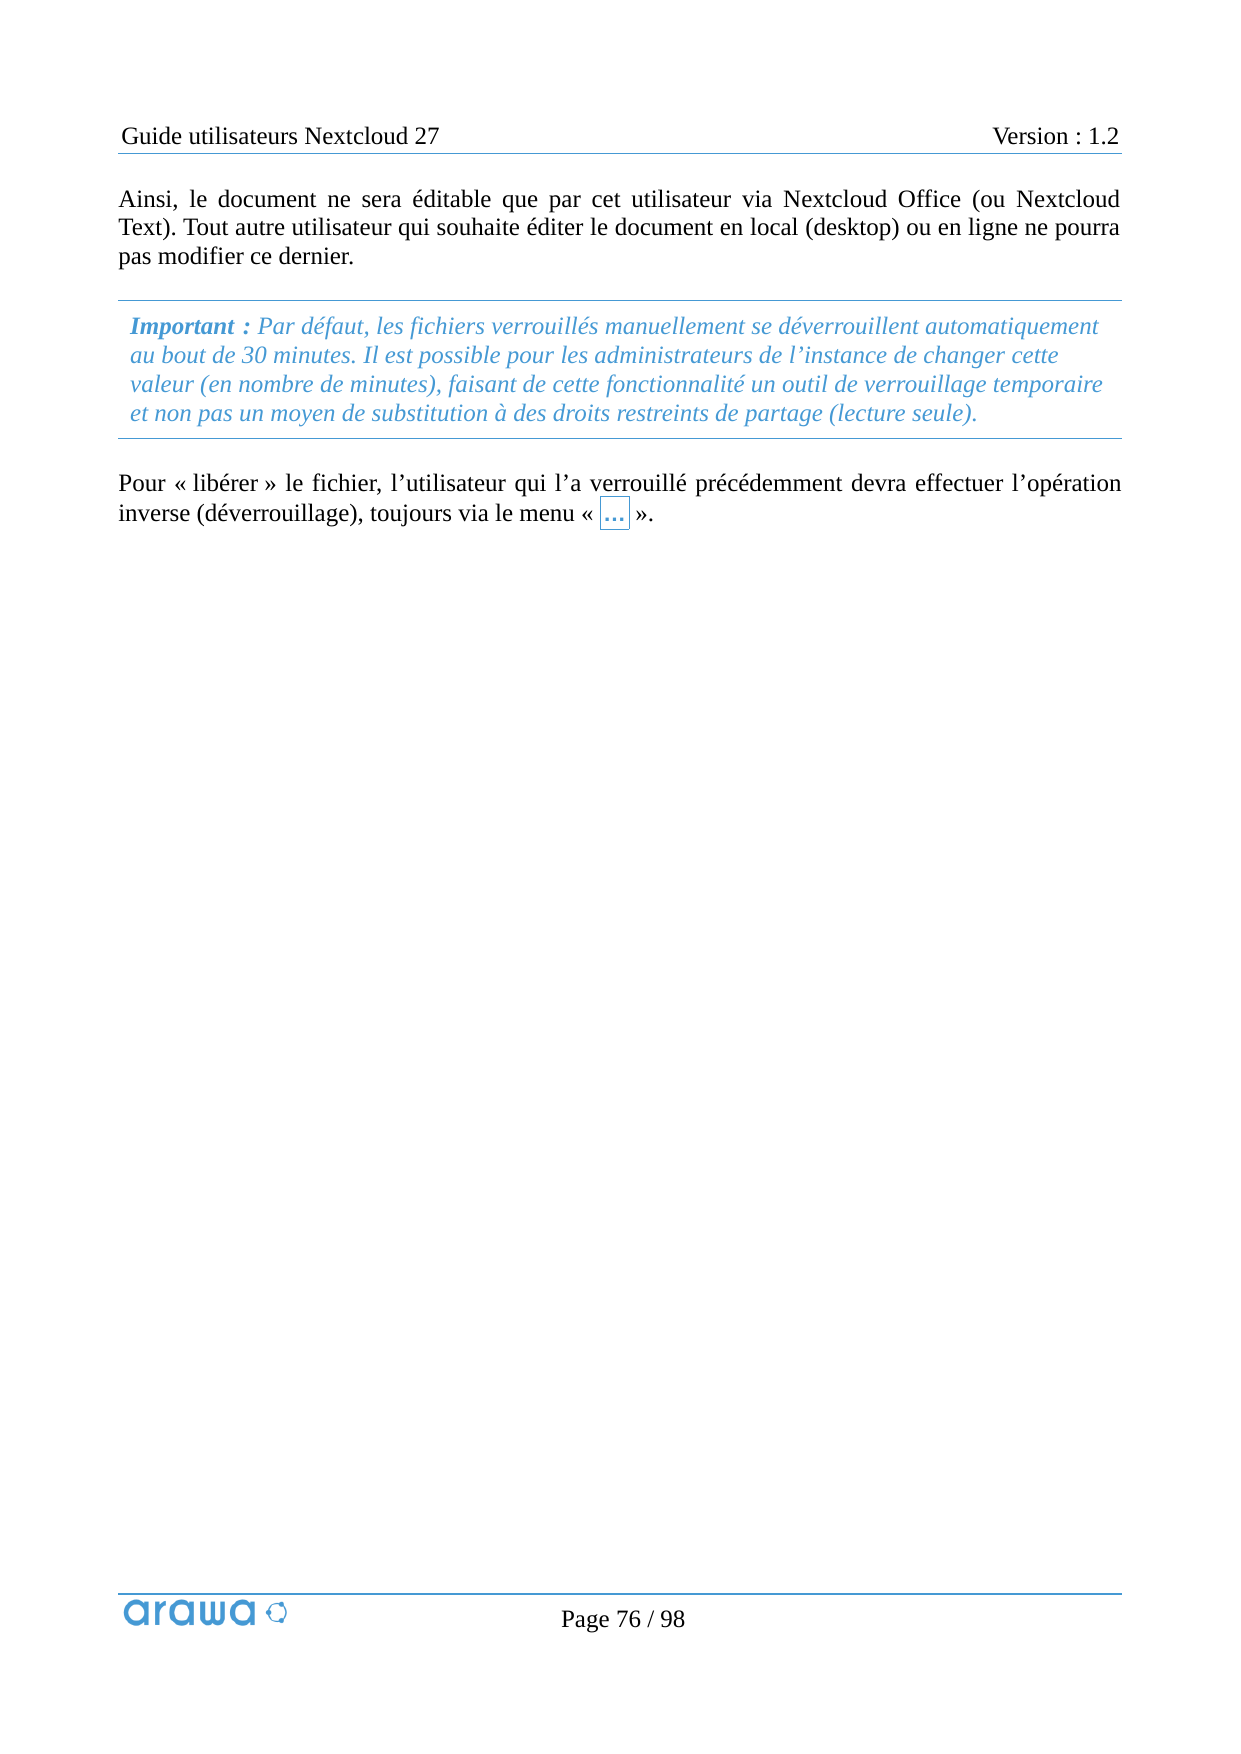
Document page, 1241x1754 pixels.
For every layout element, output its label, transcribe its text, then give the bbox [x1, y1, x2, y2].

text Ainsi, le document ne sera éditable que par cet utilisateur via Nextcloud Office (ou Nextcloud Text). Tout autre utilisateur qui souhaite éditer le document en local (desktop) ou en ligne ne pourra pas modifier ce dernier. [118, 184, 1122, 270]
text Pour « libérer » le fichier, l’utilisateur qui l’a verrouillé précédemment devra effectuer l’opération inverse (déverrouillage), toujours via le menu « … ». [118, 468, 1122, 529]
text Important : Par défaut, les fichiers verrouillés manuellement se déverrouillent automatiquement au bout de 30 minutes. Il est possible pour les administrateurs de l’instance de changer cette valeur (en nombre de minutes), faisant de cette fonctionnalité un outil de verrouillage temporaire et non pas un moyen de substitution à des droits restreints de partage (lecture seule). [118, 301, 1122, 438]
picture [121, 1597, 290, 1628]
